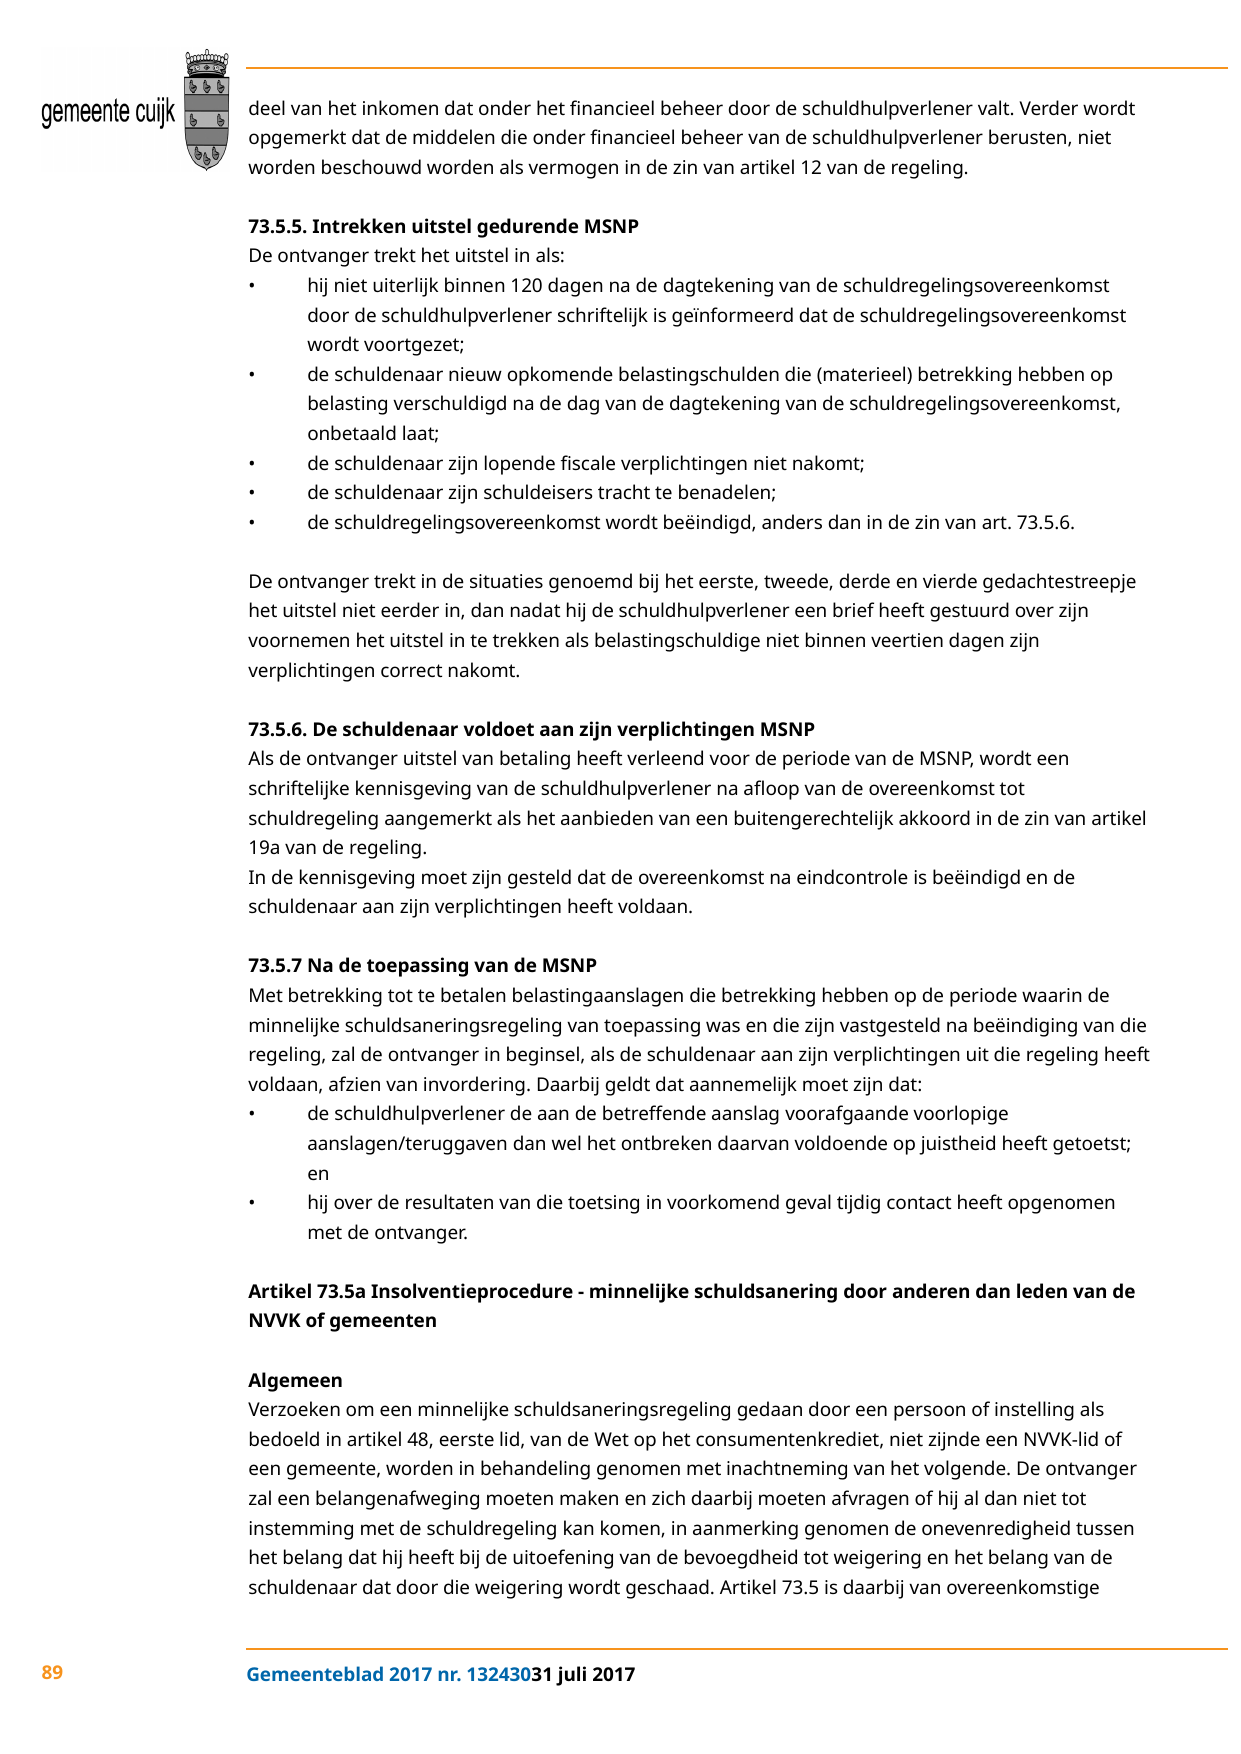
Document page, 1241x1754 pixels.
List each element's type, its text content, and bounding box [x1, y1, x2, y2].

text In de kennisgeving moet zijn gesteld dat de overeenkomst na eindcontrole is beëindigd en de schuldenaar aan zijn verplichtingen heeft voldaan. [248, 864, 1152, 919]
text 73.5.7 Na de toepassing van de MSNP [248, 953, 1152, 978]
picture [41, 47, 231, 172]
list de schuldenaar nieuw opkomende belastingschulden die (materieel) betrekking hebben op belasting verschuldigd na de dag van de dagtekening van de schuldregelingsovereenkomst, onbetaald laat; [248, 361, 1152, 446]
list de schuldregelingsovereenkomst wordt beëindigd, anders dan in de zin van art. 73.5.6. [248, 509, 1152, 535]
text Algemeen [248, 1367, 1152, 1393]
text Met betrekking tot te betalen belastingaanslagen die betrekking hebben op de periode waarin de minnelijke schuldsaneringsregeling van toepassing was en die zijn vastgesteld na beëindiging van die regeling, zal de ontvanger in beginsel, als de schuldenaar aan zijn verplichtingen uit die regeling heeft voldaan, afzien van invordering. Daarbij geldt dat aannemelijk moet zijn dat: [248, 982, 1152, 1097]
list de schuldenaar zijn lopende fiscale verplichtingen niet nakomt; [248, 450, 1152, 476]
list de schuldhulpverlener de aan de betreffende aanslag voorafgaande voorlopige aanslagen/teruggaven dan wel het ontbreken daarvan voldoende op juistheid heeft getoetst; en [248, 1101, 1152, 1186]
text 73.5.6. De schuldenaar voldoet aan zijn verplichtingen MSNP [248, 716, 1152, 742]
list hij niet uiterlijk binnen 120 dagen na de dagtekening van de schuldregelingsovereenkomst door de schuldhulpverlener schriftelijk is geïnformeerd dat de schuldregelingsovereenkomst wordt voortgezet; [248, 272, 1152, 357]
text 73.5.5. Intrekken uitstel gedurende MSNP [248, 213, 1152, 239]
text deel van het inkomen dat onder het financieel beheer door de schuldhulpverlener valt. Verder wordt opgemerkt dat de middelen die onder financieel beheer van de schuldhulpverlener berusten, niet worden beschouwd worden als vermogen in de zin van artikel 12 van de regeling. [248, 95, 1152, 180]
text Als de ontvanger uitstel van betaling heeft verleend voor de periode van de MSNP, wordt een schriftelijke kennisgeving van de schuldhulpverlener na afloop van de overeenkomst tot schuldregeling aangemerkt als het aanbieden van een buitengerechtelijk akkoord in de zin van artikel 19a van de regeling. [248, 746, 1152, 860]
text Verzoeken om een minnelijke schuldsaneringsregeling gedaan door een persoon of instelling als bedoeld in artikel 48, eerste lid, van de Wet op het consumentenkrediet, niet zijnde een NVVK-lid of een gemeente, worden in behandeling genomen met inachtneming van het volgende. De ontvanger zal een belangenafweging moeten maken en zich daarbij moeten afvragen of hij al dan niet tot instemming met de schuldregeling kan komen, in aanmerking genomen de onevenredigheid tussen het belang dat hij heeft bij de uitoefening van de bevoegdheid tot weigering en het belang van de schuldenaar dat door die weigering wordt geschaad. Artikel 73.5 is daarbij van overeenkomstige [248, 1396, 1152, 1600]
text De ontvanger trekt in de situaties genoemd bij het eerste, tweede, derde en vierde gedachtestreepje het uitstel niet eerder in, dan nadat hij de schuldhulpverlener een brief heeft gestuurd over zijn voornemen het uitstel in te trekken als belastingschuldige niet binnen veertien dagen zijn verplichtingen correct nakomt. [248, 568, 1152, 683]
list de schuldenaar zijn schuldeisers tracht te benadelen; [248, 479, 1152, 505]
text De ontvanger trekt het uitstel in als: [248, 243, 1152, 268]
text Artikel 73.5a Insolventieprocedure - minnelijke schuldsanering door anderen dan leden van de NVVK of gemeenten [248, 1278, 1152, 1333]
list hij over de resultaten van die toetsing in voorkomend geval tijdig contact heeft opgenomen met de ontvanger. [248, 1189, 1152, 1245]
